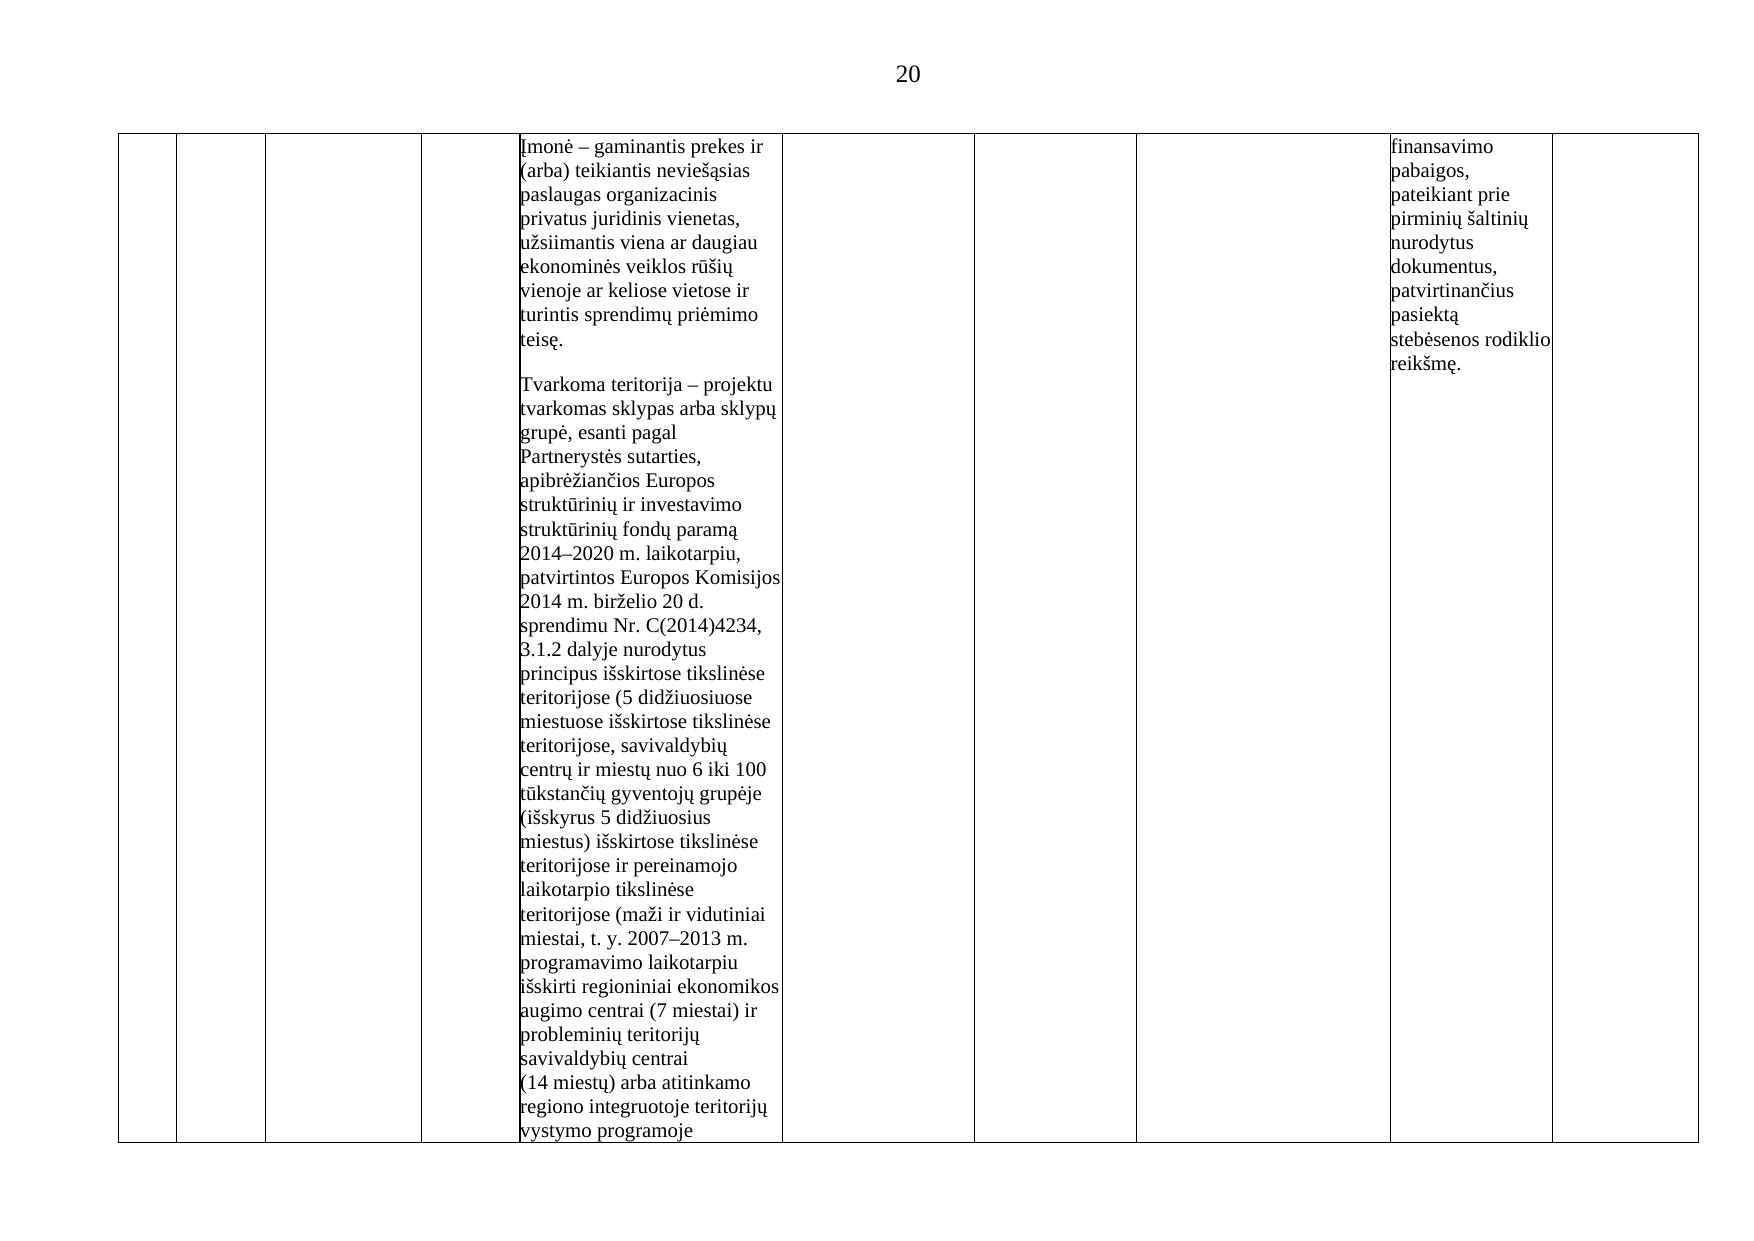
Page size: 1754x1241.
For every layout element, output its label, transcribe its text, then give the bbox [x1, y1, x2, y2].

table_cell finansavimo pabaigos, pateikiant prie pirminių šaltinių nurodytus dokumentus, patvirtinančius pasiektą stebėsenos rodiklio reikšmę. [1391, 134, 1552, 1142]
table_cell [266, 134, 421, 1142]
table_cell [1137, 134, 1390, 1142]
table_cell [1553, 134, 1698, 1142]
table_cell [177, 134, 265, 1142]
table_cell Įmonė – gaminantis prekes ir (arba) teikiantis neviešąsias paslaugas organizacinis privatus juridinis vienetas, užsiimantis viena ar daugiau ekonominės veiklos rūšių vienoje ar keliose vietose ir turintis sprendimų priėmimo teisę. Tvarkoma teritorija – projektu tvarkomas sklypas arba sklypų grupė, esanti pagal Partnerystės sutarties, apibrėžiančios Europos struktūrinių ir investavimo struktūrinių fondų paramą 2014–2020 m. laikotarpiu, patvirtintos Europos Komisijos 2014 m. birželio 20 d. sprendimu Nr. C(2014)4234, 3.1.2 dalyje nurodytus principus išskirtose tikslinėse teritorijose (5 didžiuosiuose miestuose išskirtose tikslinėse teritorijose, savivaldybių centrų ir miestų nuo 6 iki 100 tūkstančių gyventojų grupėje (išskyrus 5 didžiuosius miestus) išskirtose tikslinėse teritorijose ir pereinamojo laikotarpio tikslinėse teritorijose (maži ir vidutiniai miestai, t. y. 2007–2013 m. programavimo laikotarpiu išskirti regioniniai ekonomikos augimo centrai (7 miestai) ir probleminių teritorijų savivaldybių centrai (14 miestų) arba atitinkamo regiono integruotoje teritorijų vystymo programoje [521, 134, 782, 1142]
table_cell [783, 134, 974, 1142]
table_cell [119, 134, 176, 1142]
table_cell [975, 134, 1136, 1142]
table_cell [422, 134, 519, 1142]
